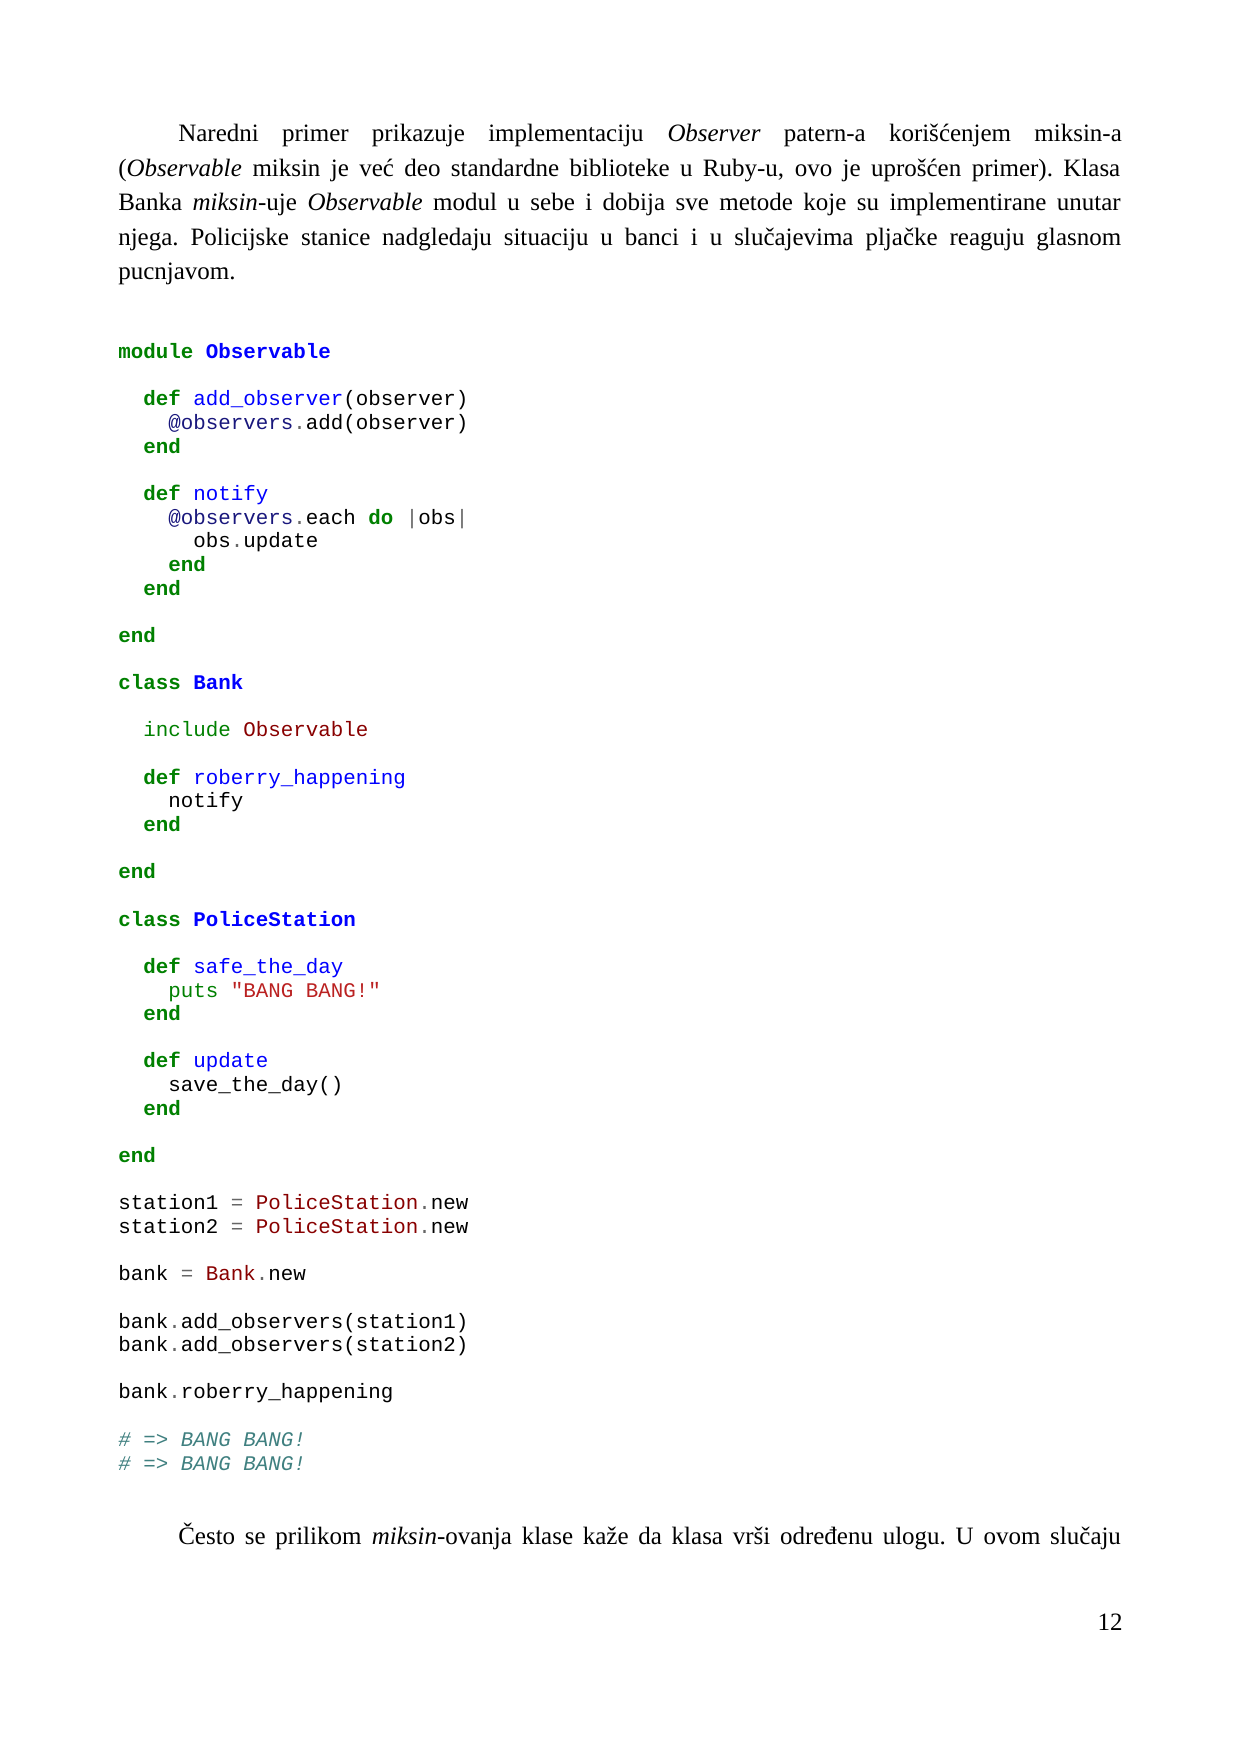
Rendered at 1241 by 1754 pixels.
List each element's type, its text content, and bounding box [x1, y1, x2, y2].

text # => BANG BANG! [118, 1452, 1122, 1476]
text end [118, 625, 1122, 648]
text def update [118, 1051, 1122, 1074]
text end [118, 554, 1122, 578]
text @observers.each do |obs| [118, 507, 1122, 530]
text class PoliceStation [118, 909, 1122, 932]
text notify [118, 790, 1122, 814]
text Često se prilikom miksin-ovanja klase kaže da klasa vrši određenu ulogu. U ovom slučaju [118, 1521, 1122, 1550]
text bank.add_observers(station1) [118, 1311, 1122, 1334]
text end [118, 861, 1122, 885]
text class Bank [118, 672, 1122, 696]
text bank.add_observers(station2) [118, 1334, 1122, 1358]
text save_the_day() [118, 1074, 1122, 1098]
text @observers.add(observer) [118, 412, 1122, 436]
text end [118, 578, 1122, 601]
text bank = Bank.new [118, 1263, 1122, 1287]
text def notify [118, 483, 1122, 507]
text obs.update [118, 530, 1122, 554]
text Naredni primer prikazuje implementaciju Observer patern-a korišćenjem miksin-a (Observable miksin je već deo standardne biblioteke u Ruby-u, ovo je uprošćen primer). Klasa Banka miksin-uje Observable modul u sebe i dobija sve metode koje su implementirane unutar njega. Policijske stanice nadgledaju situaciju u banci i u slučajevima pljačke reaguju glasnom pucnjavom. [118, 118, 1122, 285]
text end [118, 1098, 1122, 1121]
text end [118, 1003, 1122, 1027]
text def add_observer(observer) [118, 388, 1122, 412]
text def roberry_happening [118, 767, 1122, 790]
text end [118, 436, 1122, 459]
text include Observable [118, 719, 1122, 743]
text station1 = PoliceStation.new [118, 1192, 1122, 1216]
text puts "BANG BANG!" [118, 979, 1122, 1003]
text bank.roberry_happening [118, 1382, 1122, 1405]
text # => BANG BANG! [118, 1429, 1122, 1452]
text module Observable [118, 341, 1122, 365]
text end [118, 814, 1122, 838]
text end [118, 1145, 1122, 1169]
text station2 = PoliceStation.new [118, 1216, 1122, 1240]
text def safe_the_day [118, 956, 1122, 979]
